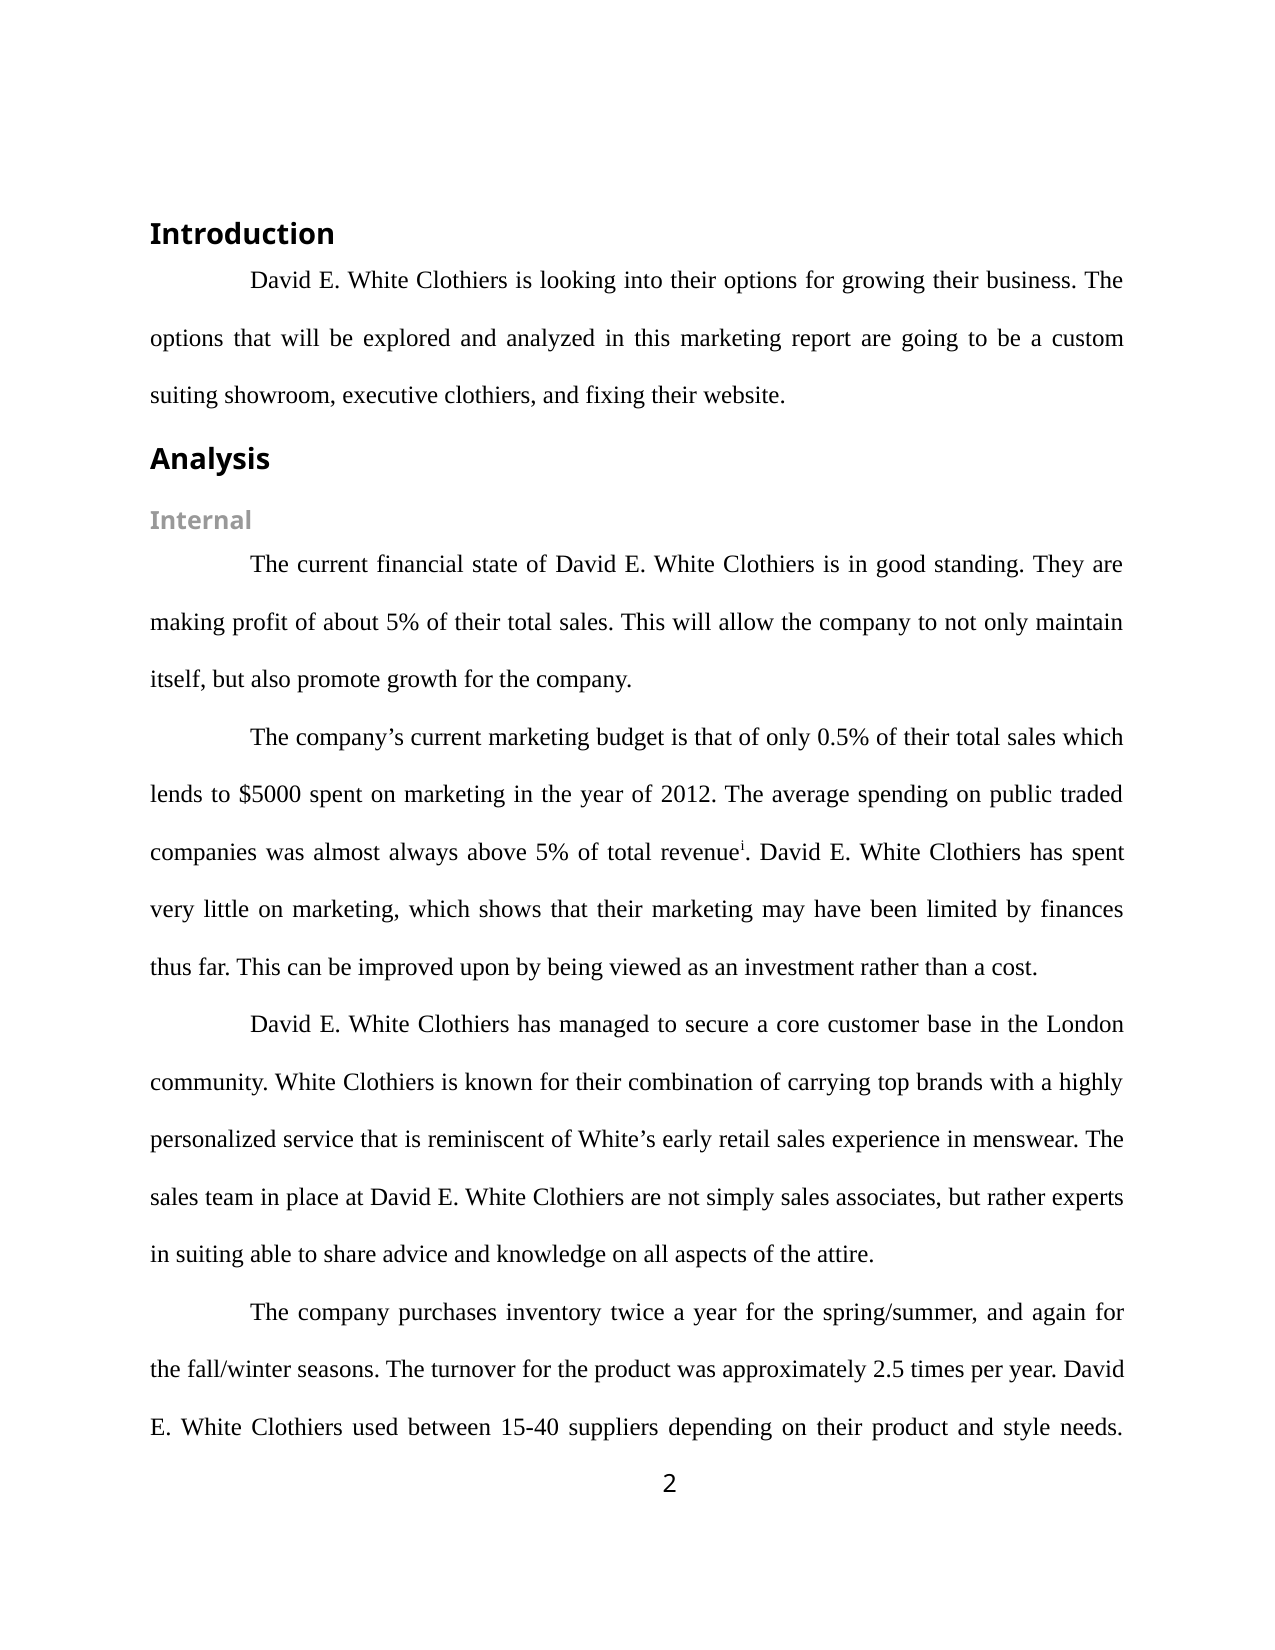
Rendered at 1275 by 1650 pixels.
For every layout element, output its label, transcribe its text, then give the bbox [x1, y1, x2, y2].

text David E. White Clothiers is looking into their options for growing their business. The options that will be explored and analyzed in this marketing report are going to be a custom suiting showroom, executive clothiers, and fixing their website. [150, 266, 1125, 409]
text The current financial state of David E. White Clothiers is in good standing. They are making profit of about 5% of their total sales. This will allow the company to not only maintain itself, but also promote growth for the company. [150, 549, 1125, 693]
subtitle Analysis [150, 438, 1125, 478]
subtitle Introduction [150, 213, 1125, 253]
text David E. White Clothiers has managed to secure a core customer base in the London community. White Clothiers is known for their combination of carrying top brands with a highly personalized service that is reminiscent of White’s early retail sales experience in menswear. The sales team in place at David E. White Clothiers are not simply sales associates, but rather experts in suiting able to share advice and knowledge on all aspects of the attire. [150, 1009, 1125, 1268]
text The company purchases inventory twice a year for the spring/summer, and again for the fall/winter seasons. The turnover for the product was approximately 2.5 times per year. David E. White Clothiers used between 15-40 suppliers depending on their product and style needs. [150, 1297, 1125, 1440]
subtitle Internal [150, 503, 1125, 537]
text The company’s current marketing budget is that of only 0.5% of their total sales which lends to $5000 spent on marketing in the year of 2012. The average spending on public traded companies was almost always above 5% of total revenue. David E. White Clothiers has spent very little on marketing, which shows that their marketing may have been limited by finances thus far. This can be improved upon by being viewed as an investment rather than a cost. [150, 722, 1125, 980]
